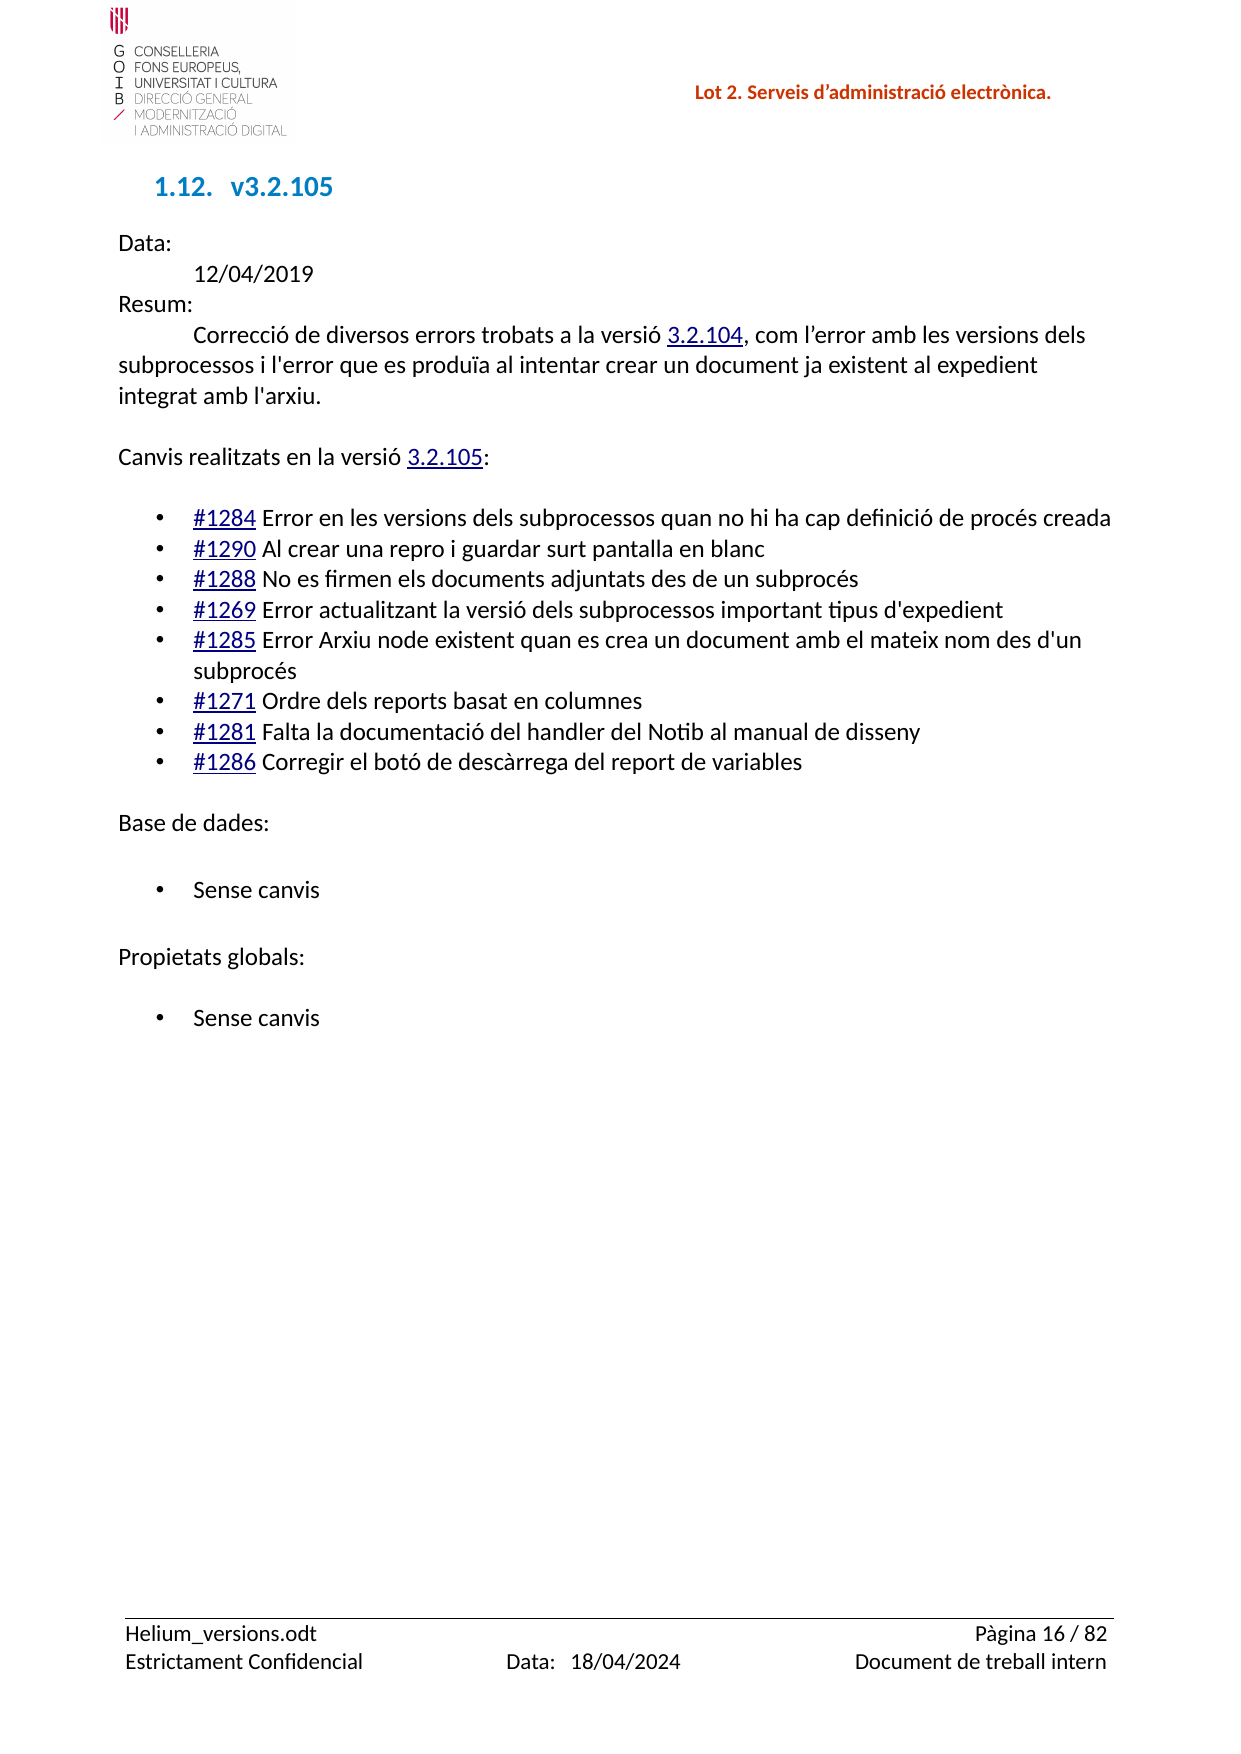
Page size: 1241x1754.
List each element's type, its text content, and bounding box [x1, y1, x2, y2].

subtitle v3.2.105 [153, 168, 1122, 204]
text Data: [118, 228, 1122, 258]
list #1281 Falta la documentació del handler del Notib al manual de disseny [156, 716, 1122, 746]
list #1288 No es firmen els documents adjuntats des de un subprocés [156, 563, 1122, 594]
text Base de dades: [118, 807, 1122, 838]
list #1290 Al crear una repro i guardar surt pantalla en blanc [156, 533, 1122, 563]
picture [100, 0, 297, 144]
text Resum: [118, 289, 1122, 319]
text Canvis realitzats en la versió 3.2.105: [118, 441, 1122, 472]
text Propietats globals: [118, 941, 1122, 972]
list #1269 Error actualitzant la versió dels subprocessos important tipus d'expedient [156, 594, 1122, 624]
list Sense canvis [156, 874, 1122, 905]
text 12/04/2019 [118, 258, 1122, 289]
list Sense canvis [156, 1002, 1122, 1033]
text Correcció de diversos errors trobats a la versió 3.2.104, com l’error amb les versions dels subprocessos i l'error que es produïa al intentar crear un document ja existent al expedient integrat amb l'arxiu. [118, 319, 1122, 411]
list #1285 Error Arxiu node existent quan es crea un document amb el mateix nom des d'un subprocés [156, 624, 1122, 685]
list #1286 Corregir el botó de descàrrega del report de variables [156, 746, 1122, 777]
list #1271 Ordre dels reports basat en columnes [156, 685, 1122, 716]
list #1284 Error en les versions dels subprocessos quan no hi ha cap definició de procés creada [156, 502, 1122, 533]
